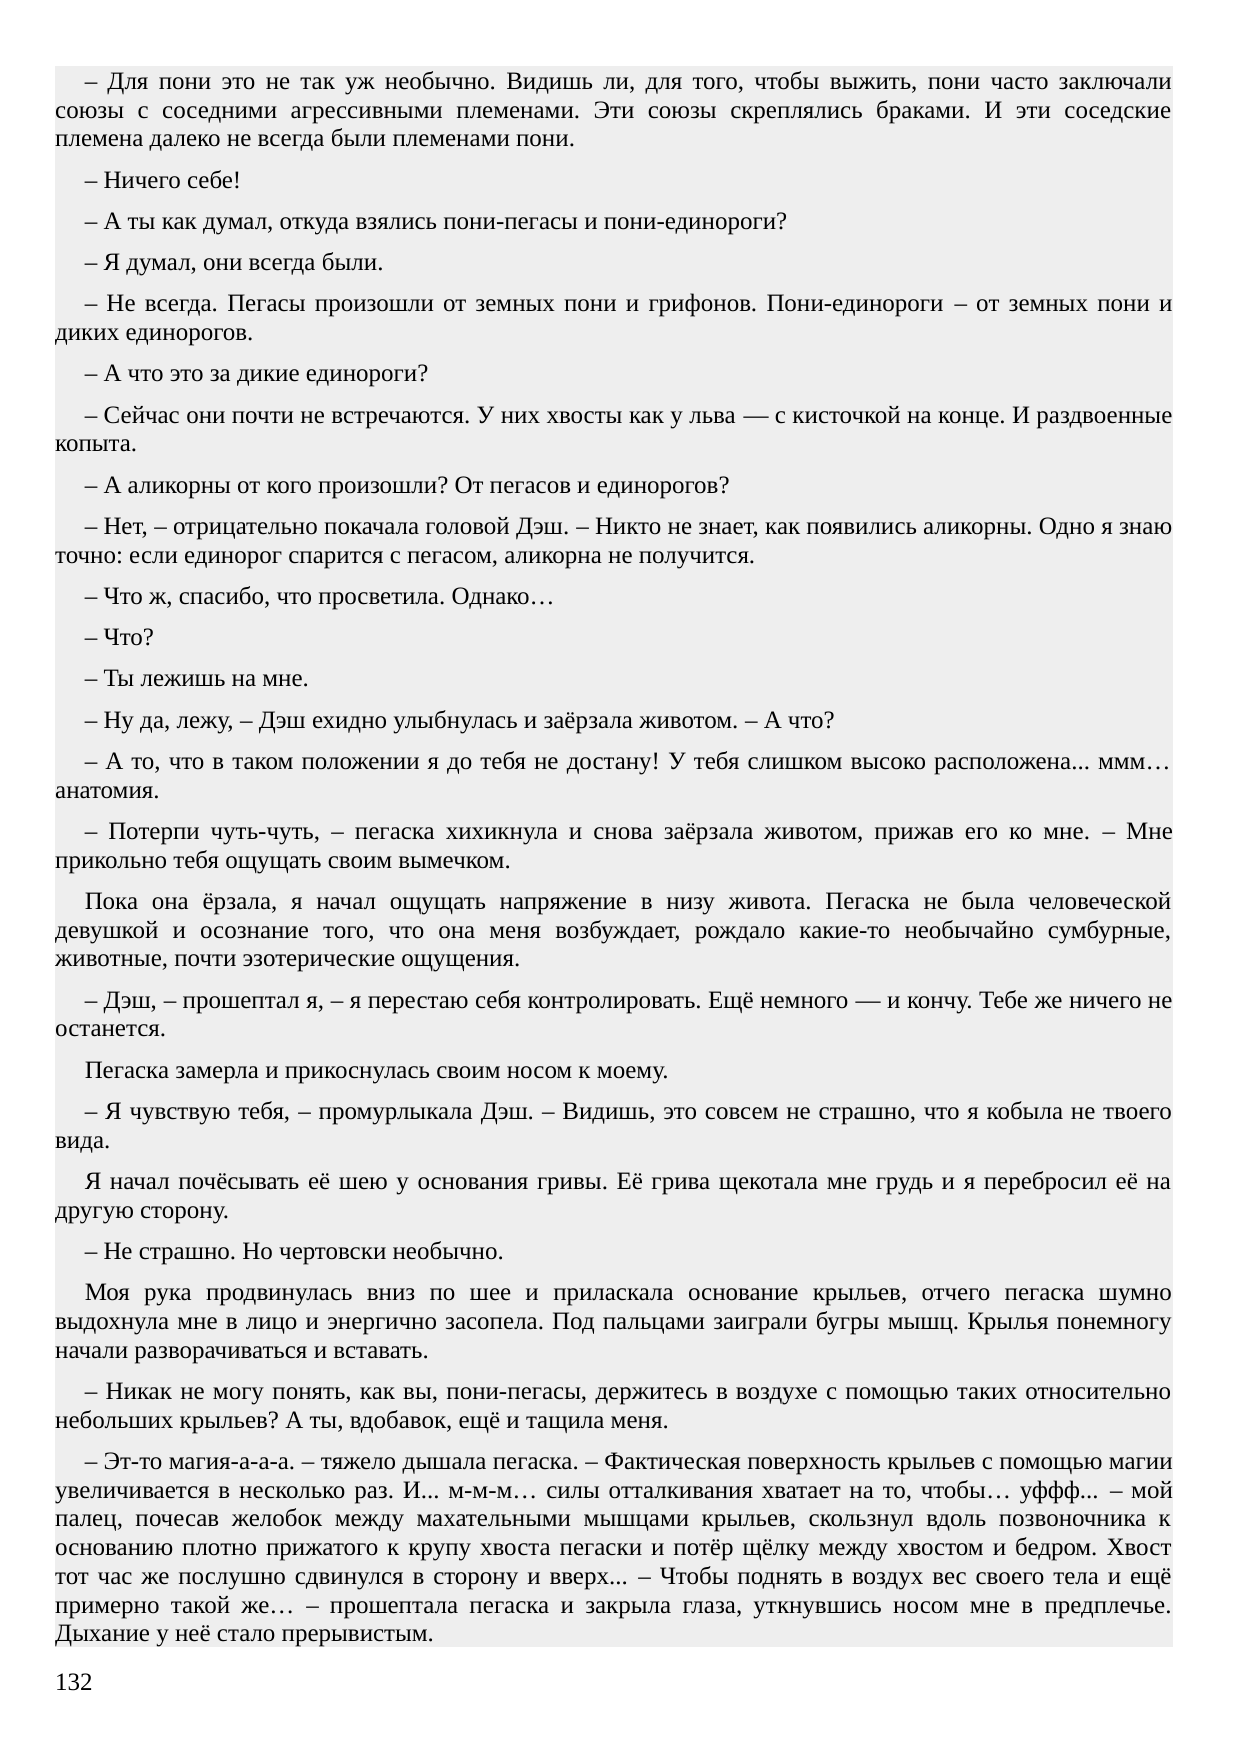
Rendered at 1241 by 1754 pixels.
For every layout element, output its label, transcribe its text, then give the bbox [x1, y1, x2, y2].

text Пегаска замерла и прикоснулась своим носом к моему. [55, 1055, 1173, 1083]
text – Эт-то магия-а-а-а. – тяжело дышала пегаска. – Фактическая поверхность крыльев с помощью магии увеличивается в несколько раз. И... м-м-м… силы отталкивания хватает на то, чтобы… уффф... – мой палец, почесав желобок между махательными мышцами крыльев, скользнул вдоль позвоночника к основанию плотно прижатого к крупу хвоста пегаски и потёр щёлку между хвостом и бедром. Хвост тот час же послушно сдвинулся в сторону и вверх... – Чтобы поднять в воздух вес своего тела и ещё примерно такой же… – прошептала пегаска и закрыла глаза, уткнувшись носом мне в предплечье. Дыхание у неё стало прерывистым. [55, 1446, 1173, 1647]
text – А ты как думал, откуда взялись пони-пегасы и пони-единороги? [55, 206, 1173, 235]
text Моя рука продвинулась вниз по шее и приласкала основание крыльев, отчего пегаска шумно выдохнула мне в лицо и энергично засопела. Под пальцами заиграли бугры мышц. Крылья понемногу начали разворачиваться и вставать. [55, 1277, 1173, 1363]
text – Что? [55, 622, 1173, 651]
text – Не всегда. Пегасы произошли от земных пони и грифонов. Пони-единороги – от земных пони и диких единорогов. [55, 288, 1173, 346]
text – А то, что в таком положении я до тебя не достану! У тебя слишком высоко расположена... ммм… анатомия. [55, 746, 1173, 803]
text – Нет, – отрицательно покачала головой Дэш. – Никто не знает, как появились аликорны. Одно я знаю точно: если единорог спарится с пегасом, аликорна не получится. [55, 511, 1173, 568]
text – Потерпи чуть-чуть, – пегаска хихикнула и снова заёрзала животом, прижав его ко мне. – Мне прикольно тебя ощущать своим вымечком. [55, 816, 1173, 873]
text Пока она ёрзала, я начал ощущать напряжение в низу живота. Пегаска не была человеческой девушкой и осознание того, что она меня возбуждает, рождало какие-то необычайно сумбурные, животные, почти эзотерические ощущения. [55, 886, 1173, 972]
text – А что это за дикие единороги? [55, 358, 1173, 387]
text – Не страшно. Но чертовски необычно. [55, 1236, 1173, 1265]
text – Что ж, спасибо, что просветила. Однако… [55, 581, 1173, 610]
text – Ты лежишь на мне. [55, 663, 1173, 692]
text Я начал почёсывать её шею у основания гривы. Её грива щекотала мне грудь и я перебросил её на другую сторону. [55, 1166, 1173, 1223]
text – Дэш, – прошептал я, – я перестаю себя контролировать. Ещё немного — и кончу. Тебе же ничего не останется. [55, 985, 1173, 1042]
text – Я думал, они всегда были. [55, 247, 1173, 276]
text – А аликорны от кого произошли? От пегасов и единорогов? [55, 470, 1173, 498]
text – Ну да, лежу, – Дэш ехидно улыбнулась и заёрзала животом. – А что? [55, 705, 1173, 733]
text – Для пони это не так уж необычно. Видишь ли, для того, чтобы выжить, пони часто заключали союзы с соседними агрессивными племенами. Эти союзы скреплялись браками. И эти соседские племена далеко не всегда были племенами пони. [55, 66, 1173, 152]
text – Сейчас они почти не встречаются. У них хвосты как у льва — с кисточкой на конце. И раздвоенные копыта. [55, 400, 1173, 457]
text – Ничего себе! [55, 165, 1173, 193]
text – Я чувствую тебя, – промурлыкала Дэш. – Видишь, это совсем не страшно, что я кобыла не твоего вида. [55, 1096, 1173, 1153]
text – Никак не могу понять, как вы, пони-пегасы, держитесь в воздухе с помощью таких относительно небольших крыльев? А ты, вдобавок, ещё и тащила меня. [55, 1376, 1173, 1433]
